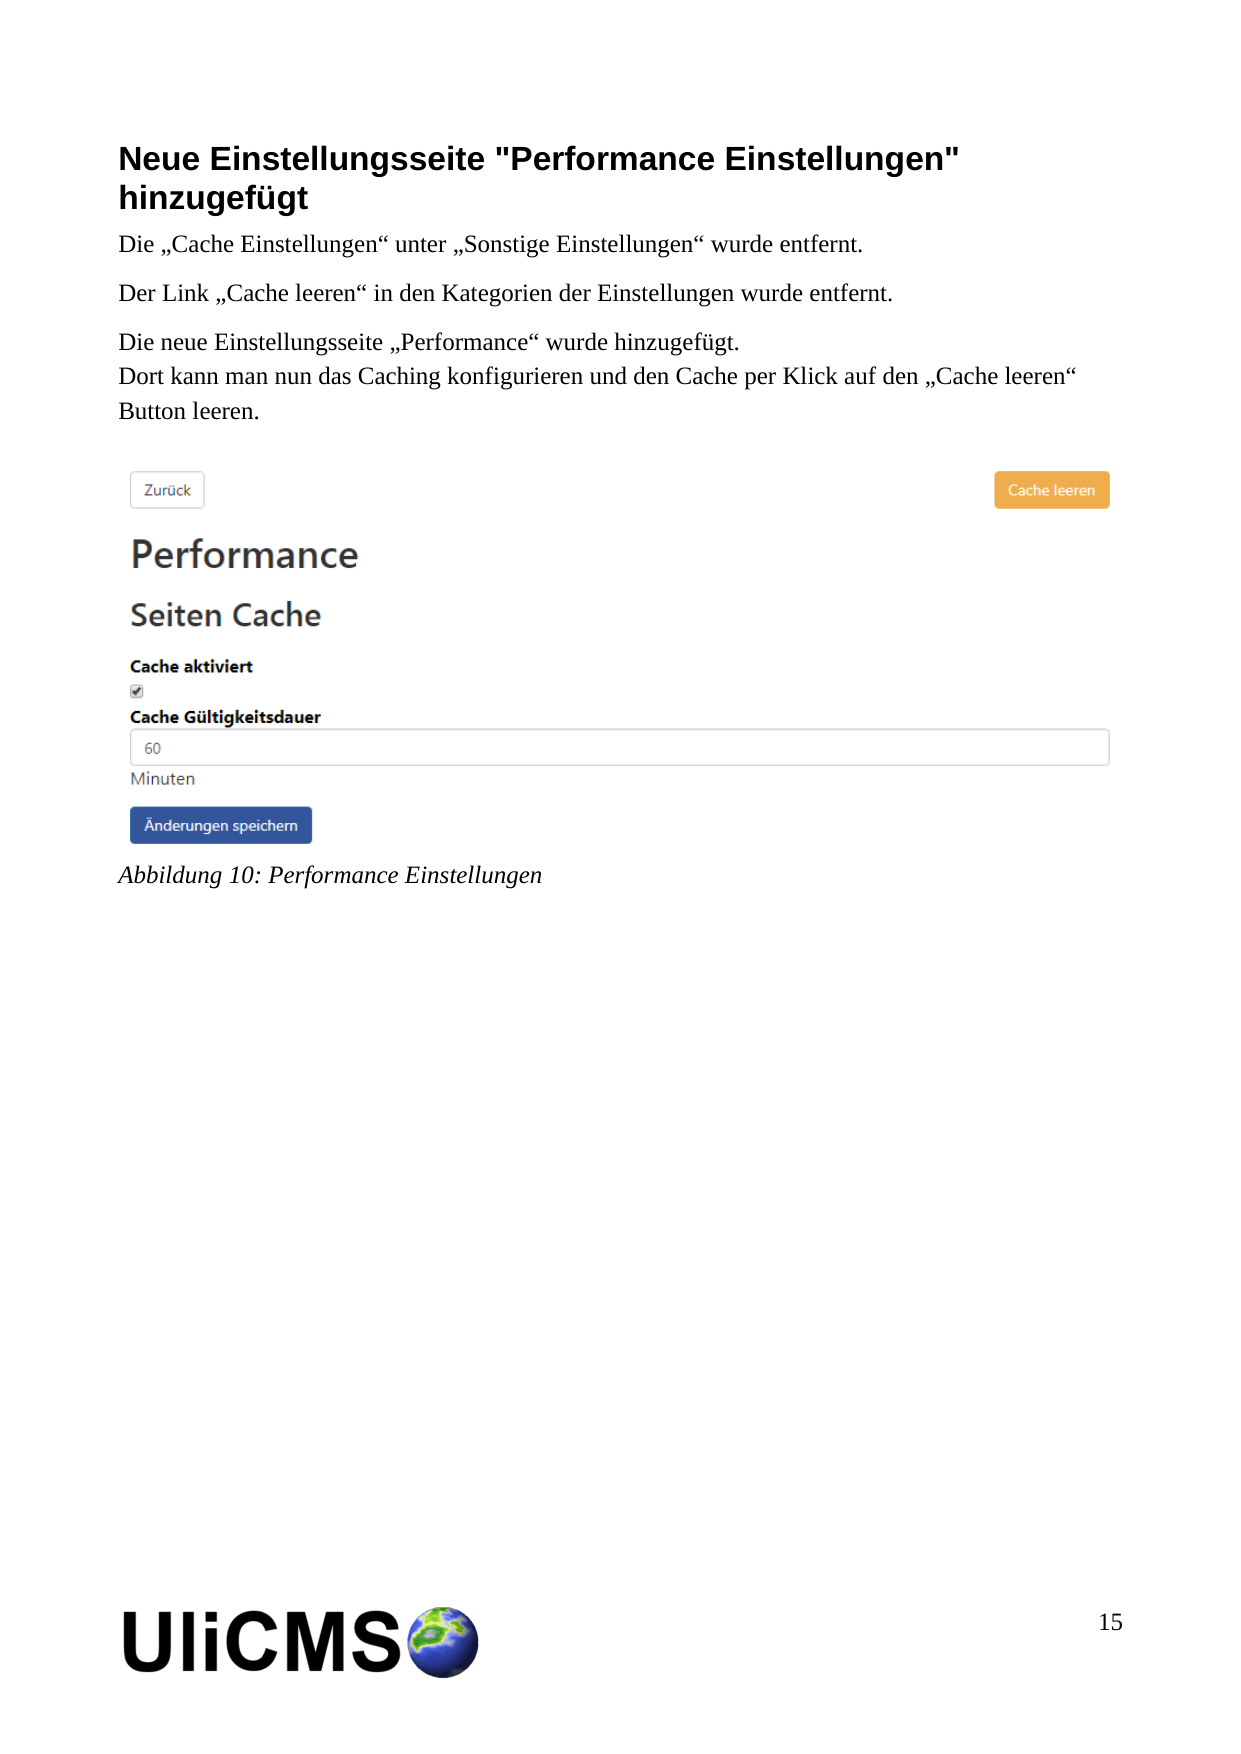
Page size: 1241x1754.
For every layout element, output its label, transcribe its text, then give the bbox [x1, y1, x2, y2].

subtitle Neue Einstellungsseite "Performance Einstellungen" hinzugefügt [118, 139, 1123, 216]
text Die „Cache Einstellungen“ unter „Sonstige Einstellungen“ wurde entfernt. [118, 229, 1123, 257]
text Der Link „Cache leeren“ in den Kategorien der Einstellungen wurde entfernt. [118, 278, 1123, 307]
picture [118, 1607, 479, 1681]
text Die neue Einstellungsseite „Performance“ wurde hinzugefügt. Dort kann man nun das Caching konfigurieren und den Cache per Klick auf den „Cache leeren“ Button leeren. [118, 327, 1123, 424]
text Abbildung 10: Performance Einstellungen [118, 855, 1123, 888]
picture [118, 457, 1123, 855]
